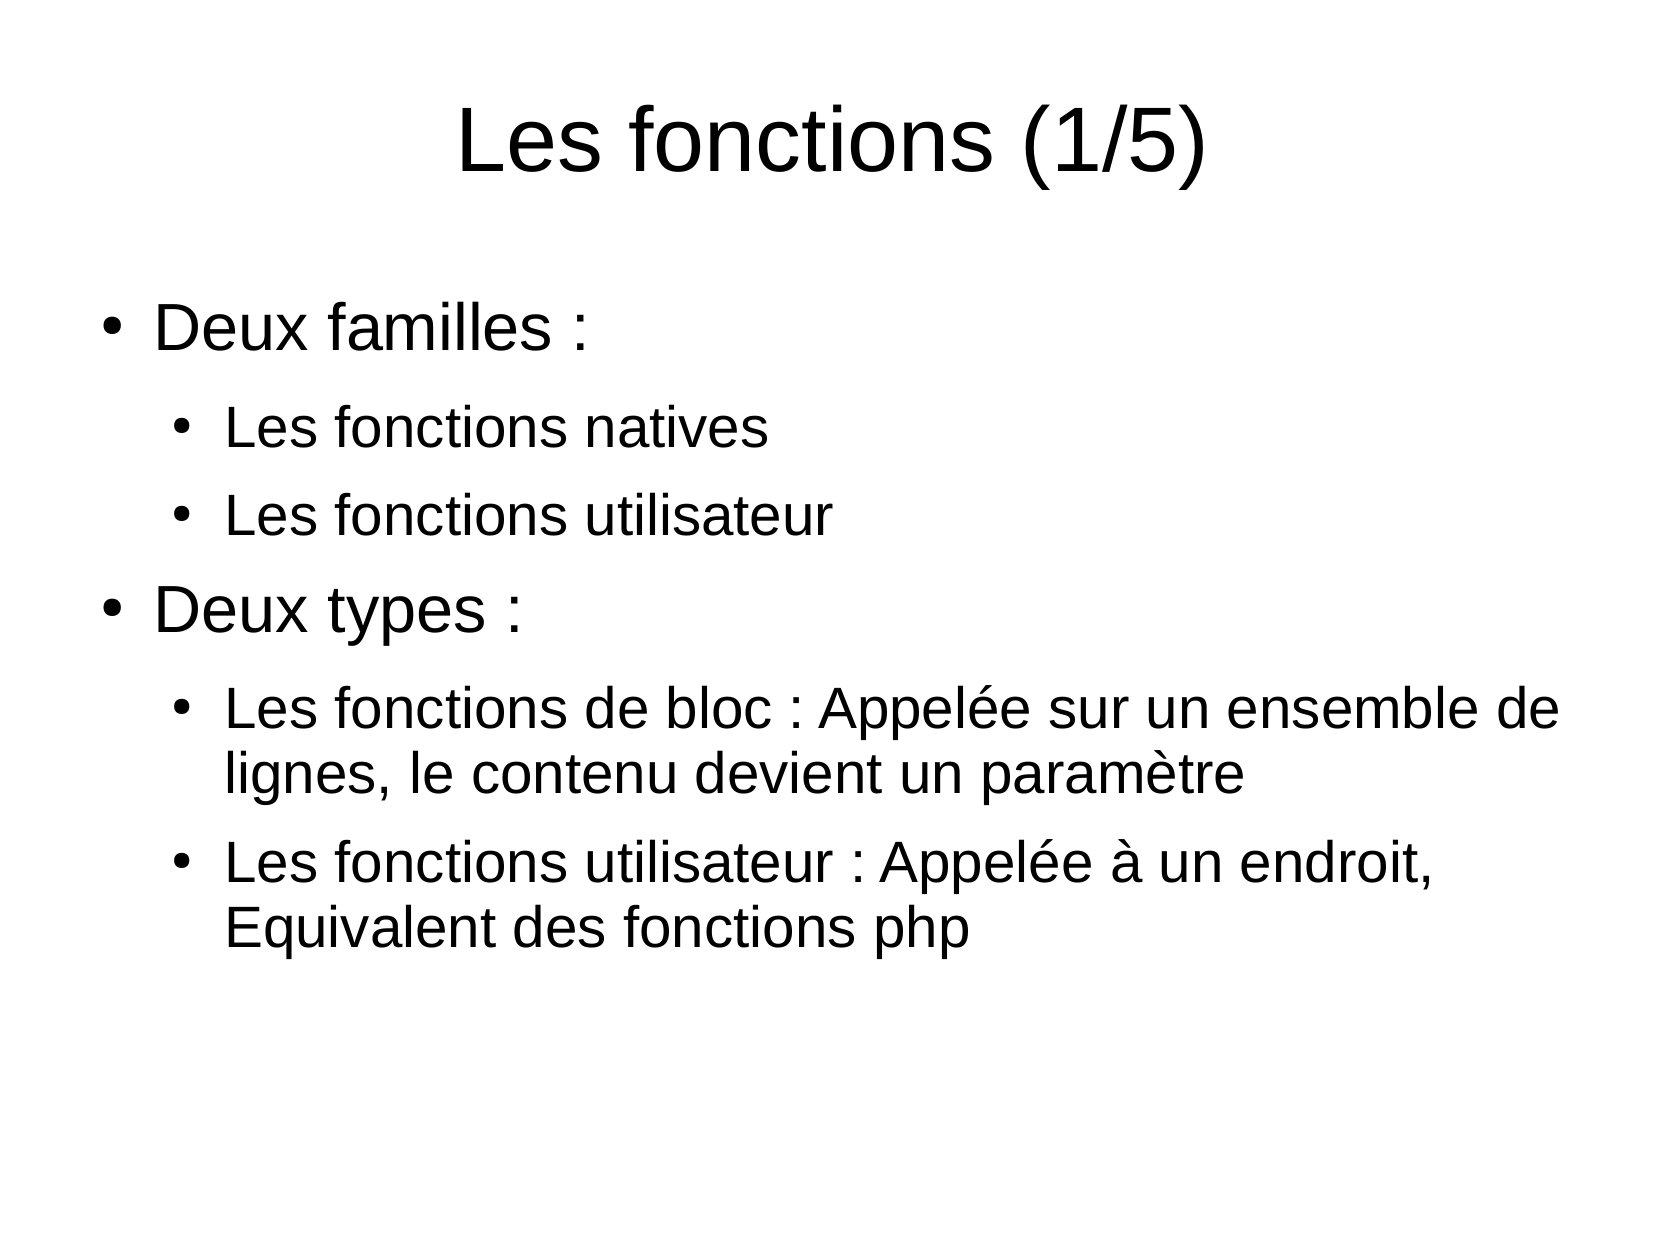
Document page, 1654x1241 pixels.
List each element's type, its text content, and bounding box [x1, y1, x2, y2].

title Les fonctions (1/5) [88, 43, 1577, 237]
list Deux familles : Les fonctions natives Les fonctions utilisateur Deux types : Les fonctions de bloc : Appelée sur un ensemble de lignes, le contenu devient un paramètre Les fonctions utilisateur : Appelée à un endroit, Equivalent des fonctions php [82, 290, 1571, 1094]
